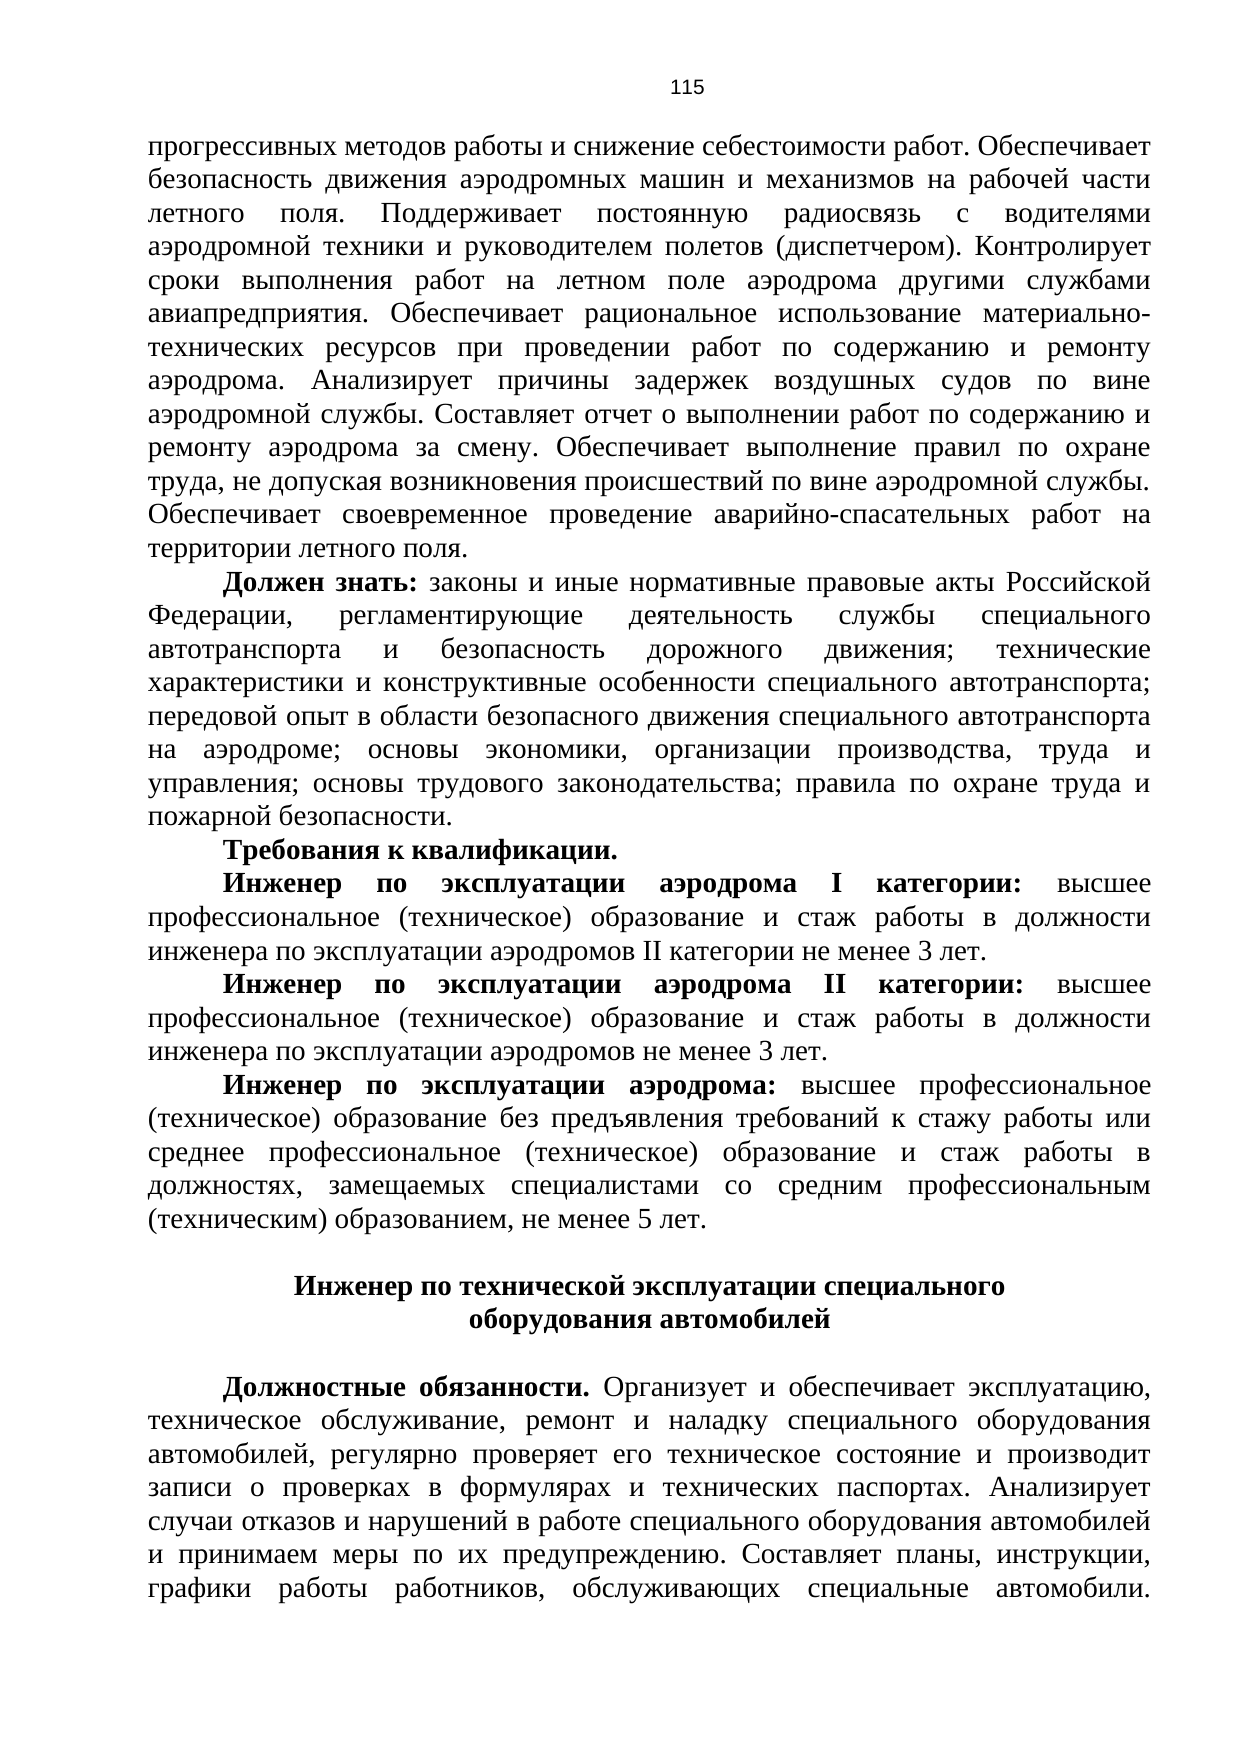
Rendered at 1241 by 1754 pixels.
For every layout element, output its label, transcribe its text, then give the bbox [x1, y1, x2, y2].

text Инженер по эксплуатации аэродрома I категории: высшее профессиональное (техническое) образование и стаж работы в должности инженера по эксплуатации аэродромов II категории не менее 3 лет. [148, 866, 1152, 966]
subtitle Инженер по технической эксплуатации специального [148, 1268, 1152, 1302]
subtitle оборудования автомобилей [148, 1302, 1152, 1335]
text Должен знать: законы и иные нормативные правовые акты Российской Федерации, регламентирующие деятельность службы специального автотранспорта и безопасность дорожного движения; технические характеристики и конструктивные особенности специального автотранспорта; передовой опыт в области безопасного движения специального автотранспорта на аэродроме; основы экономики, организации производства, труда и управления; основы трудового законодательства; правила по охране труда и пожарной безопасности. [148, 564, 1152, 832]
text прогрессивных методов работы и снижение себестоимости работ. Обеспечивает безопасность движения аэродромных машин и механизмов на рабочей части летного поля. Поддерживает постоянную радиосвязь с водителями аэродромной техники и руководителем полетов (диспетчером). Контролирует сроки выполнения работ на летном поле аэродрома другими службами авиапредприятия. Обеспечивает рациональное использование материально-технических ресурсов при проведении работ по содержанию и ремонту аэродрома. Анализирует причины задержек воздушных судов по вине аэродромной службы. Составляет отчет о выполнении работ по содержанию и ремонту аэродрома за смену. Обеспечивает выполнение правил по охране труда, не допуская возникновения происшествий по вине аэродромной службы. Обеспечивает своевременное проведение аварийно-спасательных работ на территории летного поля. [148, 128, 1152, 564]
text Инженер по эксплуатации аэродрома: высшее профессиональное (техническое) образование без предъявления требований к стажу работы или среднее профессиональное (техническое) образование и стаж работы в должностях, замещаемых специалистами со средним профессиональным (техническим) образованием, не менее 5 лет. [148, 1067, 1152, 1234]
text Требования к квалификации. [148, 832, 1152, 866]
text Должностные обязанности. Организует и обеспечивает эксплуатацию, техническое обслуживание, ремонт и наладку специального оборудования автомобилей, регулярно проверяет его техническое состояние и производит записи о проверках в формулярах и технических паспортах. Анализирует случаи отказов и нарушений в работе специального оборудования автомобилей и принимаем меры по их предупреждению. Составляет планы, инструкции, графики работы работников, обслуживающих специальные автомобили. [148, 1369, 1152, 1603]
text Инженер по эксплуатации аэродрома II категории: высшее профессиональное (техническое) образование и стаж работы в должности инженера по эксплуатации аэродромов не менее 3 лет. [148, 966, 1152, 1067]
